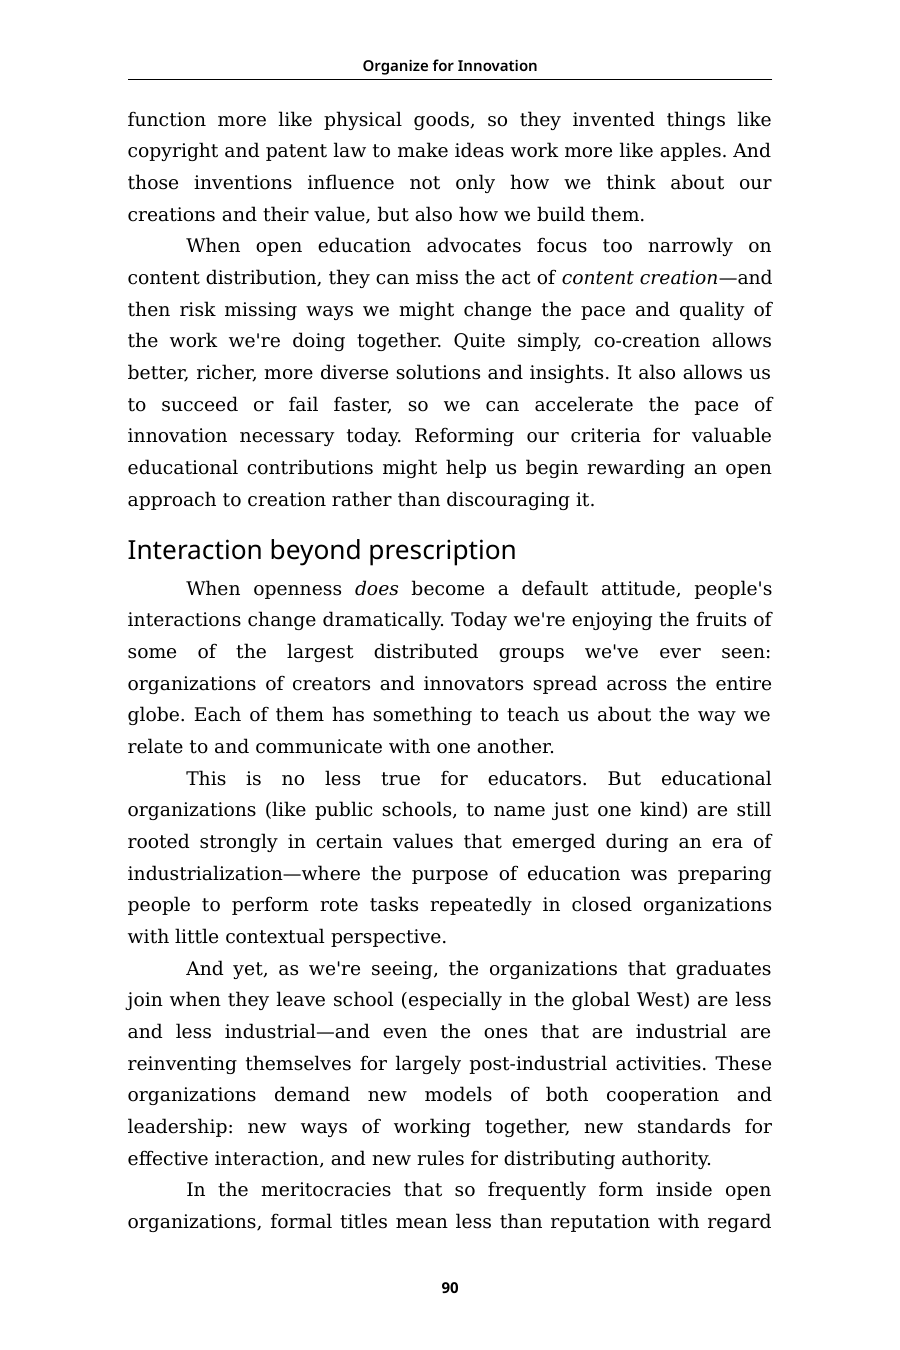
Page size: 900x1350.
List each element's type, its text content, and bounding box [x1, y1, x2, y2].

text function more like physical goods, so they invented things like copyright and patent law to make ideas work more like apples. And those inventions influence not only how we think about our creations and their value, but also how we build them. [127, 109, 772, 226]
text When openness does become a default attitude, people's interactions change dramatically. Today we're enjoying the fruits of some of the largest distributed groups we've ever seen: organizations of creators and innovators spread across the entire globe. Each of them has something to teach us about the way we relate to and communicate with one another. [127, 578, 772, 758]
subtitle Interaction beyond prescription [127, 535, 772, 565]
text In the meritocracies that so frequently form inside open organizations, formal titles mean less than reputation with regard [127, 1179, 772, 1233]
text This is no less true for educators. But educational organizations (like public schools, to name just one kind) are still rooted strongly in certain values that emerged during an era of industrialization—where the purpose of education was preparing people to perform rote tasks repeatedly in closed organizations with little contextual perspective. [127, 768, 772, 948]
text When open education advocates focus too narrowly on content distribution, they can miss the act of content creation—and then risk missing ways we might change the pace and quality of the work we're doing together. Quite simply, co-creation allows better, richer, more diverse solutions and insights. It also allows us to succeed or fail faster, so we can accelerate the pace of innovation necessary today. Reforming our criteria for valuable educational contributions might help us begin rewarding an open approach to creation rather than discouraging it. [127, 235, 772, 511]
text And yet, as we're seeing, the organizations that graduates join when they leave school (especially in the global West) are less and less industrial—and even the ones that are industrial are reinventing themselves for largely post-industrial activities. These organizations demand new models of both cooperation and leadership: new ways of working together, new standards for effective interaction, and new rules for distributing authority. [127, 958, 772, 1170]
